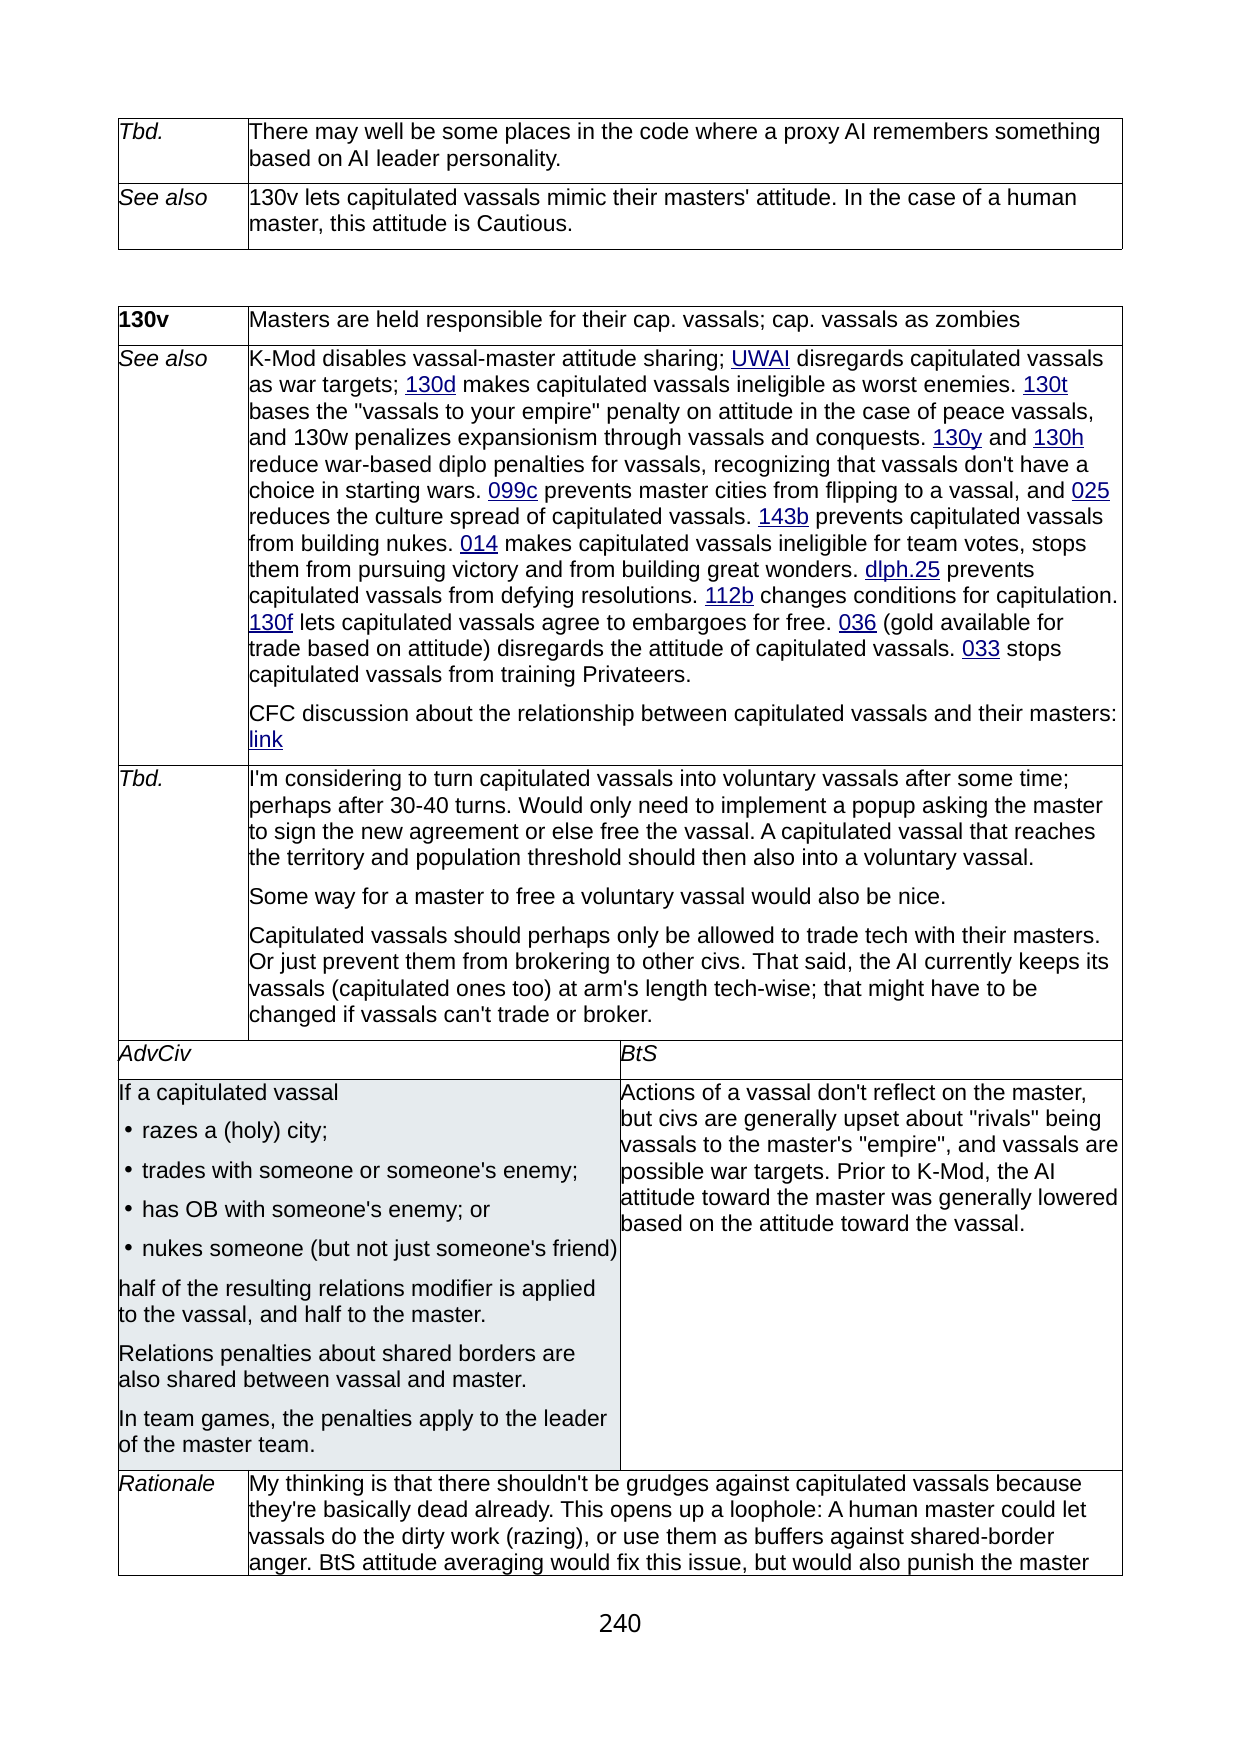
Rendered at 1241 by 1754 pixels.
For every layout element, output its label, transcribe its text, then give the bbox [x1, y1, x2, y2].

table_cell I'm considering to turn capitulated vassals into voluntary vassals after some time; perhaps after 30-40 turns. Would only need to implement a popup asking the master to sign the new agreement or else free the vassal. A capitulated vassal that reaches the territory and population threshold should then also into a voluntary vassal. Some way for a master to free a voluntary vassal would also be nice. Capitulated vassals should perhaps only be allowed to trade tech with their masters. Or just prevent them from brokering to other civs. That said, the AI currently keeps its vassals (capitulated ones too) at arm's length tech-wise; that might have to be changed if vassals can't trade or broker. [249, 766, 1122, 1040]
table_cell Actions of a vassal don't reflect on the master, but civs are generally upset about "rivals" being vassals to the master's "empire", and vassals are possible war targets. Prior to K-Mod, the AI attitude toward the master was generally lowered based on the attitude toward the vassal. [621, 1080, 1122, 1470]
table_cell BtS [621, 1041, 1122, 1078]
table_header Masters are held responsible for their cap. vassals; cap. vassals as zombies [249, 307, 1122, 345]
table_cell There may well be some places in the code where a proxy AI remembers something based on AI leader personality. [249, 119, 1122, 183]
table_cell K-Mod disables vassal-master attitude sharing; UWAI disregards capitulated vassals as war targets; 130d makes capitulated vassals ineligible as worst enemies. 130t bases the "vassals to your empire" penalty on attitude in the case of peace vassals, and 130w penalizes expansionism through vassals and conquests. 130y and 130h reduce war-based diplo penalties for vassals, recognizing that vassals don't have a choice in starting wars. 099c prevents master cities from flipping to a vassal, and 025 reduces the culture spread of capitulated vassals. 143b prevents capitulated vassals from building nukes. 014 makes capitulated vassals ineligible for team votes, stops them from pursuing victory and from building great wonders. dlph.25 prevents capitulated vassals from defying resolutions. 112b changes conditions for capitulation. 130f lets capitulated vassals agree to embargoes for free. 036 (gold available for trade based on attitude) disregards the attitude of capitulated vassals. 033 stops capitulated vassals from training Privateers. CFC discussion about the relationship between capitulated vassals and their masters: link [249, 346, 1122, 765]
table_cell Rationale [119, 1471, 248, 1575]
table_cell AdvCiv [119, 1041, 620, 1078]
table_cell My thinking is that there shouldn't be grudges against capitulated vassals because they're basically dead already. This opens up a loophole: A human master could let vassals do the dirty work (razing), or use them as buffers against shared-border anger. BtS attitude averaging would fix this issue, but would also punish the master [249, 1471, 1122, 1575]
table_cell Tbd. [119, 119, 248, 183]
table_cell See also [119, 346, 248, 765]
table_cell Tbd. [119, 766, 248, 1040]
table_cell See also [119, 184, 248, 248]
table_cell If a capitulated vassal razes a (holy) city; trades with someone or someone's enemy; has OB with someone's enemy; or nukes someone (but not just someone's friend) half of the resulting relations modifier is applied to the vassal, and half to the master. Relations penalties about shared borders are also shared between vassal and master. In team games, the penalties apply to the leader of the master team. [119, 1080, 620, 1470]
table_cell 130v lets capitulated vassals mimic their masters' attitude. In the case of a human master, this attitude is Cautious. [249, 184, 1122, 248]
table_header 130v [119, 307, 248, 345]
